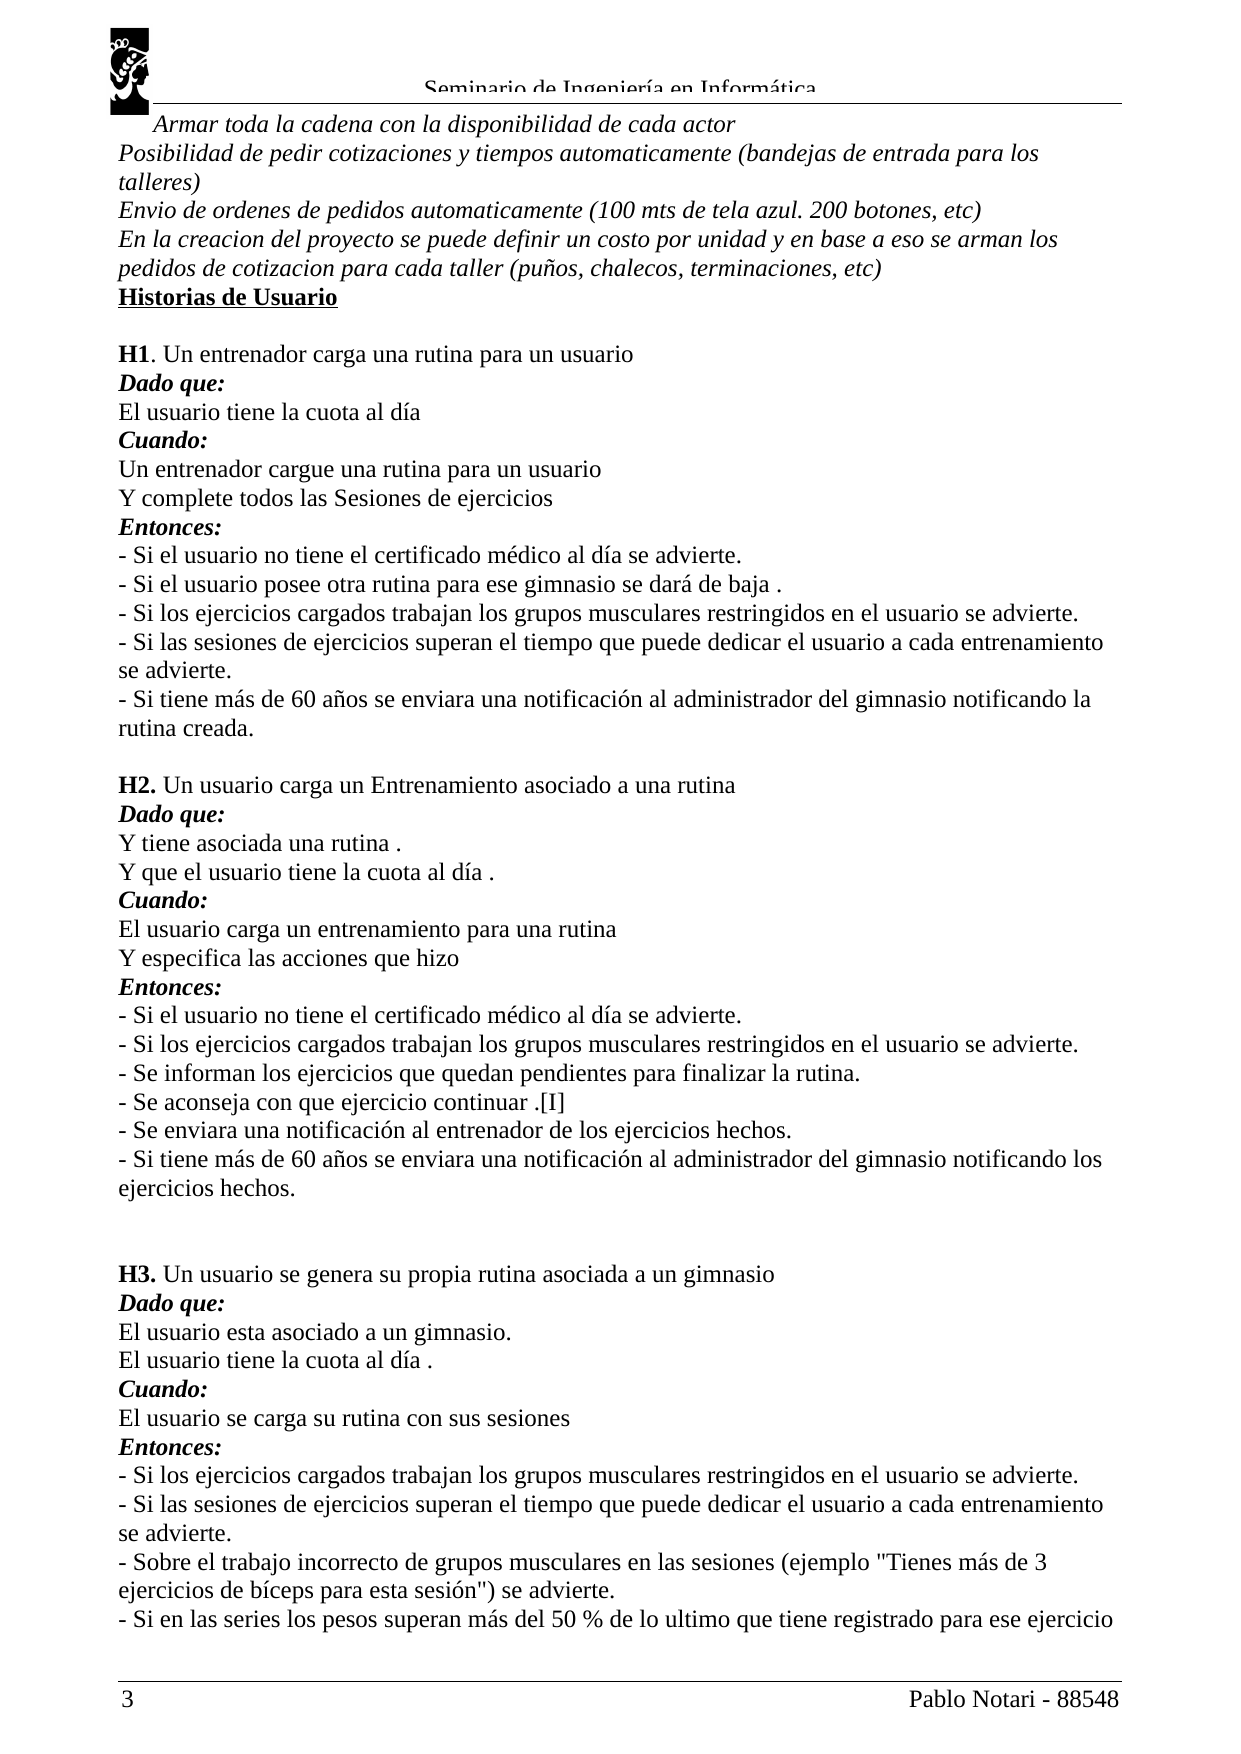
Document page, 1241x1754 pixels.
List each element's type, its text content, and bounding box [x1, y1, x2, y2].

text - Si tiene más de 60 años se enviara una notificación al administrador del gimnasio notificando los ejercicios hechos. [118, 1144, 1122, 1202]
text Cuando: [118, 885, 1122, 914]
text H3. Un usuario se genera su propia rutina asociada a un gimnasio [118, 1259, 1122, 1288]
text Y especifica las acciones que hizo [118, 943, 1122, 972]
text Y complete todos las Sesiones de ejercicios [118, 483, 1122, 512]
text - Sobre el trabajo incorrecto de grupos musculares en las sesiones (ejemplo "Tienes más de 3 ejercicios de bíceps para esta sesión") se advierte. [118, 1547, 1122, 1604]
text El usuario se carga su rutina con sus sesiones [118, 1403, 1122, 1432]
text Cuando: [118, 425, 1122, 454]
text Dado que: [118, 799, 1122, 828]
text - Si tiene más de 60 años se enviara una notificación al administrador del gimnasio notificando la rutina creada. [118, 684, 1122, 742]
text Entonces: [118, 972, 1122, 1000]
text Cuando: [118, 1374, 1122, 1403]
text - Si las sesiones de ejercicios superan el tiempo que puede dedicar el usuario a cada entrenamiento se advierte. [118, 1489, 1122, 1547]
text - Se informan los ejercicios que quedan pendientes para finalizar la rutina. [118, 1058, 1122, 1087]
text El usuario carga un entrenamiento para una rutina [118, 914, 1122, 943]
text Y tiene asociada una rutina . [118, 828, 1122, 857]
text - Si los ejercicios cargados trabajan los grupos musculares restringidos en el usuario se advierte. [118, 598, 1122, 627]
text H1. Un entrenador carga una rutina para un usuario [118, 339, 1122, 368]
text Entonces: [118, 1432, 1122, 1460]
text - Si el usuario no tiene el certificado médico al día se advierte. [118, 540, 1122, 569]
text - Si los ejercicios cargados trabajan los grupos musculares restringidos en el usuario se advierte. [118, 1460, 1122, 1489]
text - Se aconseja con que ejercicio continuar .[I] [118, 1087, 1122, 1115]
text Y que el usuario tiene la cuota al día . [118, 857, 1122, 885]
text Historias de Usuario [118, 282, 1122, 310]
text - Si en las series los pesos superan más del 50 % de lo ultimo que tiene registrado para ese ejercicio [118, 1604, 1122, 1633]
text Armar toda la cadena con la disponibilidad de cada actor Posibilidad de pedir cotizaciones y tiempos automaticamente (bandejas de entrada para los talleres) Envio de ordenes de pedidos automaticamente (100 mts de tela azul. 200 botones, etc) En la creacion del proyecto se puede definir un costo por unidad y en base a eso se arman los pedidos de cotizacion para cada taller (puños, chalecos, terminaciones, etc) [118, 109, 1122, 282]
text - Si el usuario no tiene el certificado médico al día se advierte. [118, 1000, 1122, 1029]
text El usuario tiene la cuota al día . [118, 1345, 1122, 1374]
text Dado que: [118, 1288, 1122, 1317]
text El usuario esta asociado a un gimnasio. [118, 1317, 1122, 1345]
text H2. Un usuario carga un Entrenamiento asociado a una rutina [118, 770, 1122, 799]
text Entonces: [118, 512, 1122, 540]
text El usuario tiene la cuota al día [118, 397, 1122, 425]
picture [106, 24, 153, 119]
text - Si el usuario posee otra rutina para ese gimnasio se dará de baja . [118, 569, 1122, 598]
text Un entrenador cargue una rutina para un usuario [118, 454, 1122, 483]
text Dado que: [118, 368, 1122, 397]
text - Si los ejercicios cargados trabajan los grupos musculares restringidos en el usuario se advierte. [118, 1029, 1122, 1058]
text - Si las sesiones de ejercicios superan el tiempo que puede dedicar el usuario a cada entrenamiento se advierte. [118, 627, 1122, 684]
text - Se enviara una notificación al entrenador de los ejercicios hechos. [118, 1115, 1122, 1144]
